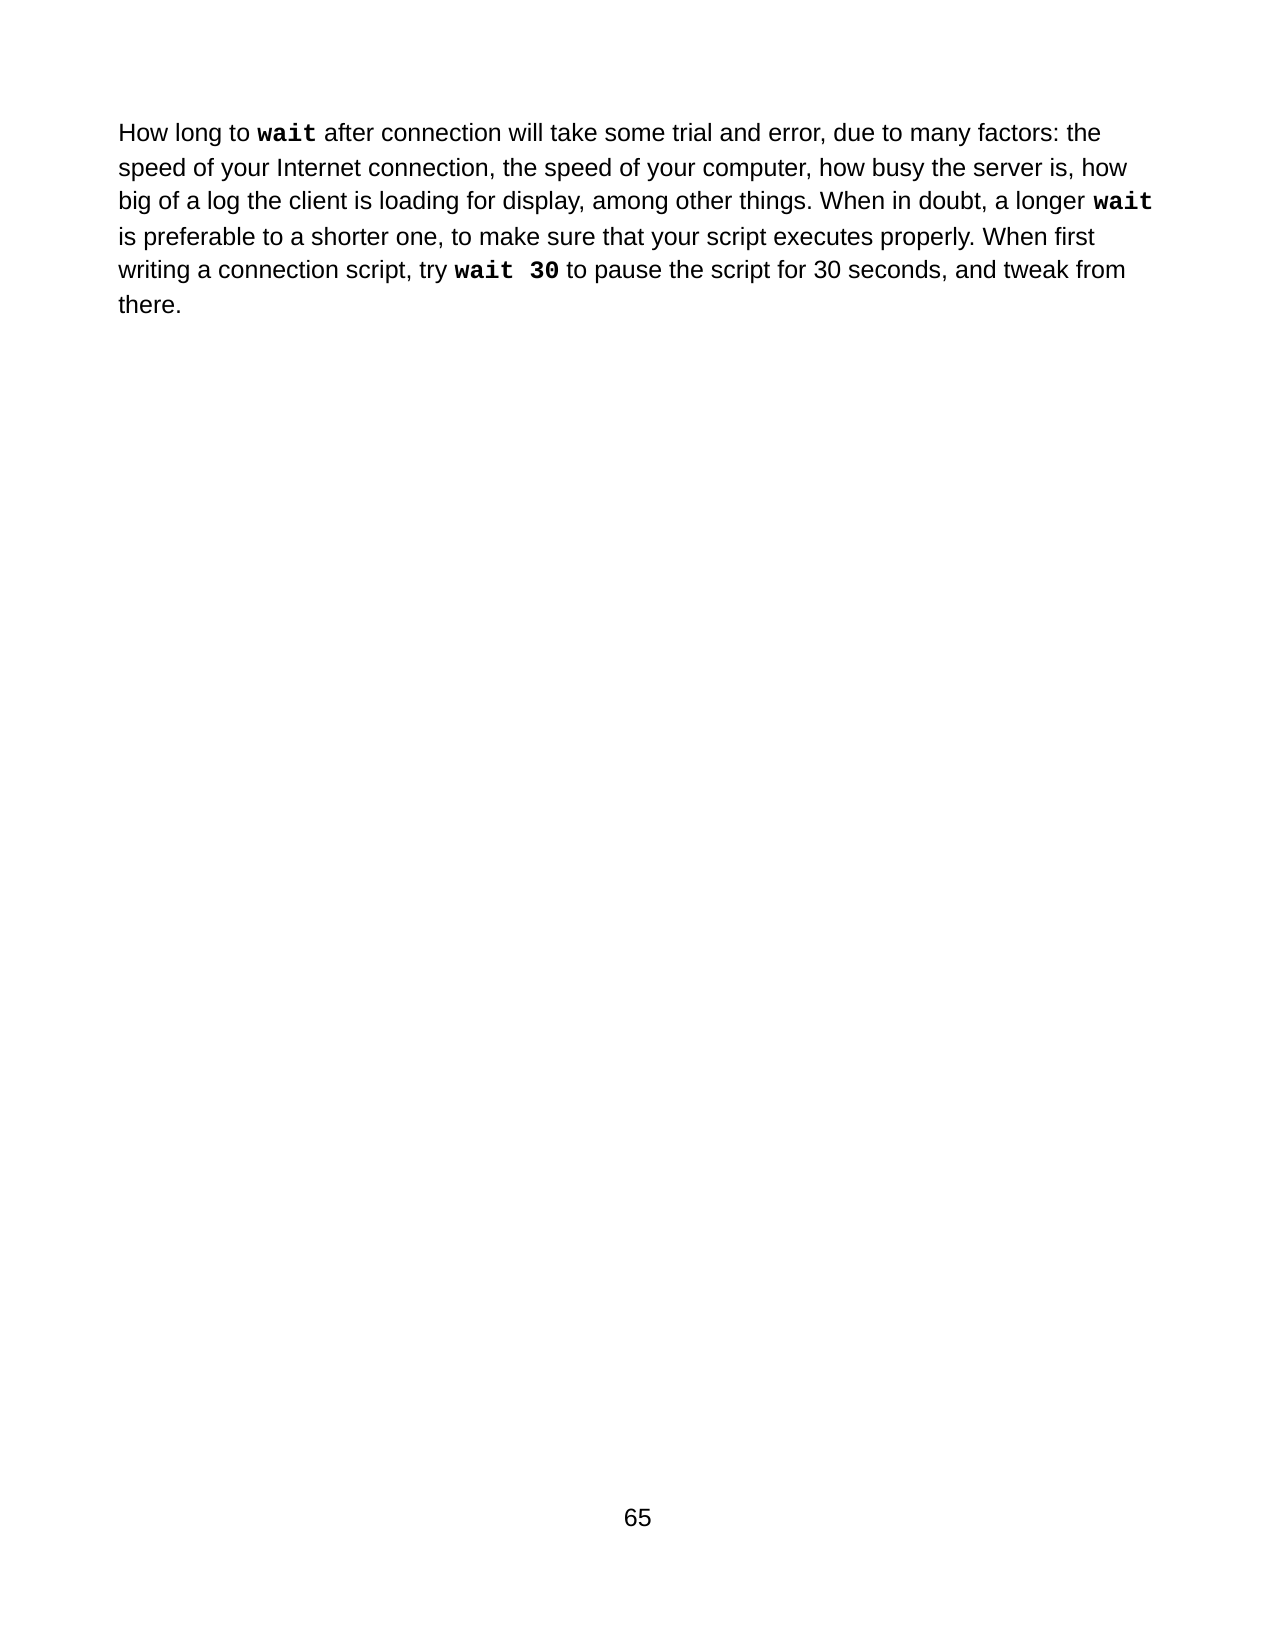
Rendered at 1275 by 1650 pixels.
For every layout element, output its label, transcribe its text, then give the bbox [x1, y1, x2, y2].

text How long to wait after connection will take some trial and error, due to many factors: the speed of your Internet connection, the speed of your computer, how busy the server is, how big of a log the client is loading for display, among other things. When in doubt, a longer wait is preferable to a shorter one, to make sure that your script executes properly. When first writing a connection script, try wait 30 to pause the script for 30 seconds, and tweak from there. [118, 118, 1157, 318]
